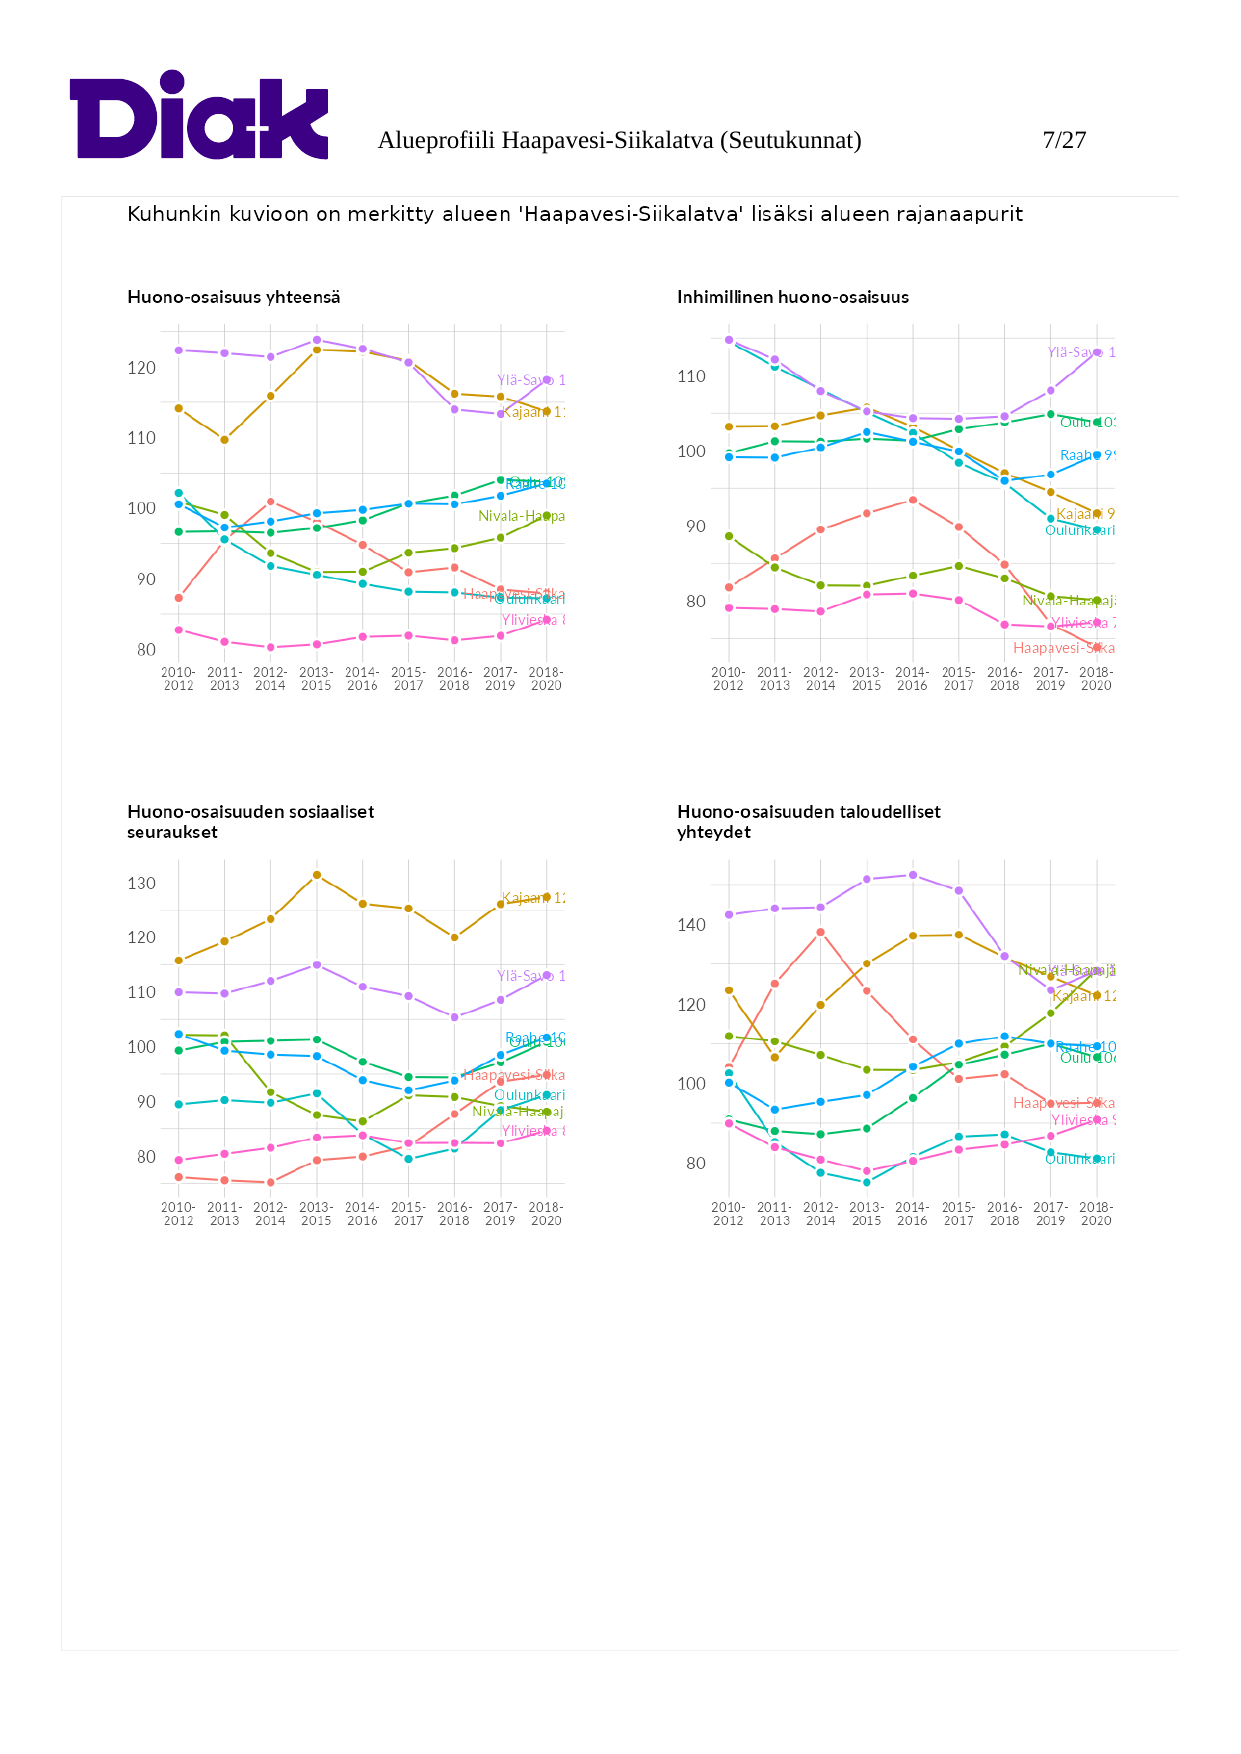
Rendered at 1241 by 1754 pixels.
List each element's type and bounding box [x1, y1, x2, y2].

picture [61, 196, 1179, 1651]
